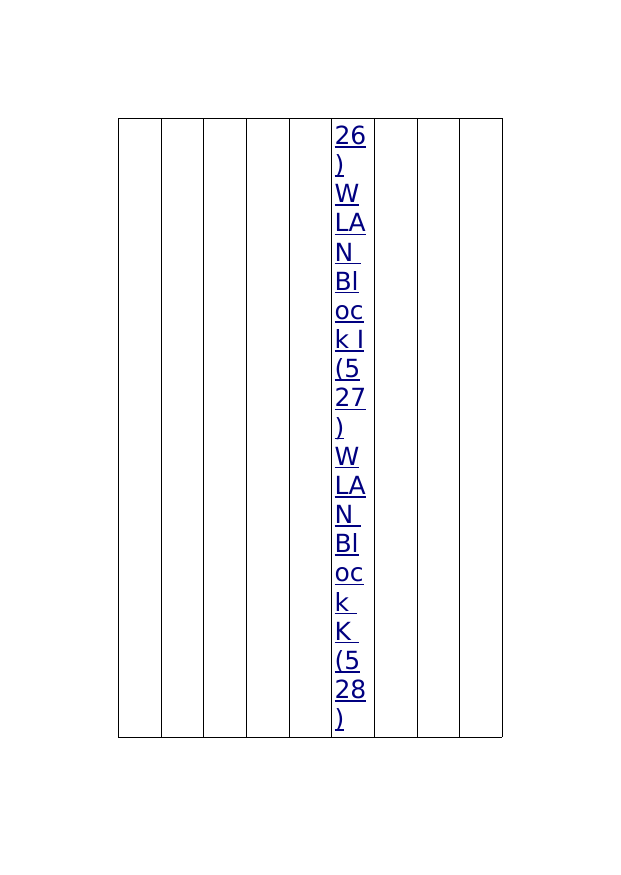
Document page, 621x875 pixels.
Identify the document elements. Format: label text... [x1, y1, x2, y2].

table_cell 26) WLAN Block I (527) WLAN Block K (528) [332, 119, 374, 737]
table_cell [290, 119, 331, 737]
table_cell [247, 119, 289, 737]
table_cell [460, 119, 502, 737]
table_cell [418, 119, 459, 737]
table_cell [119, 119, 161, 737]
table_cell [375, 119, 417, 737]
table_cell [162, 119, 203, 737]
table_cell [204, 119, 246, 737]
